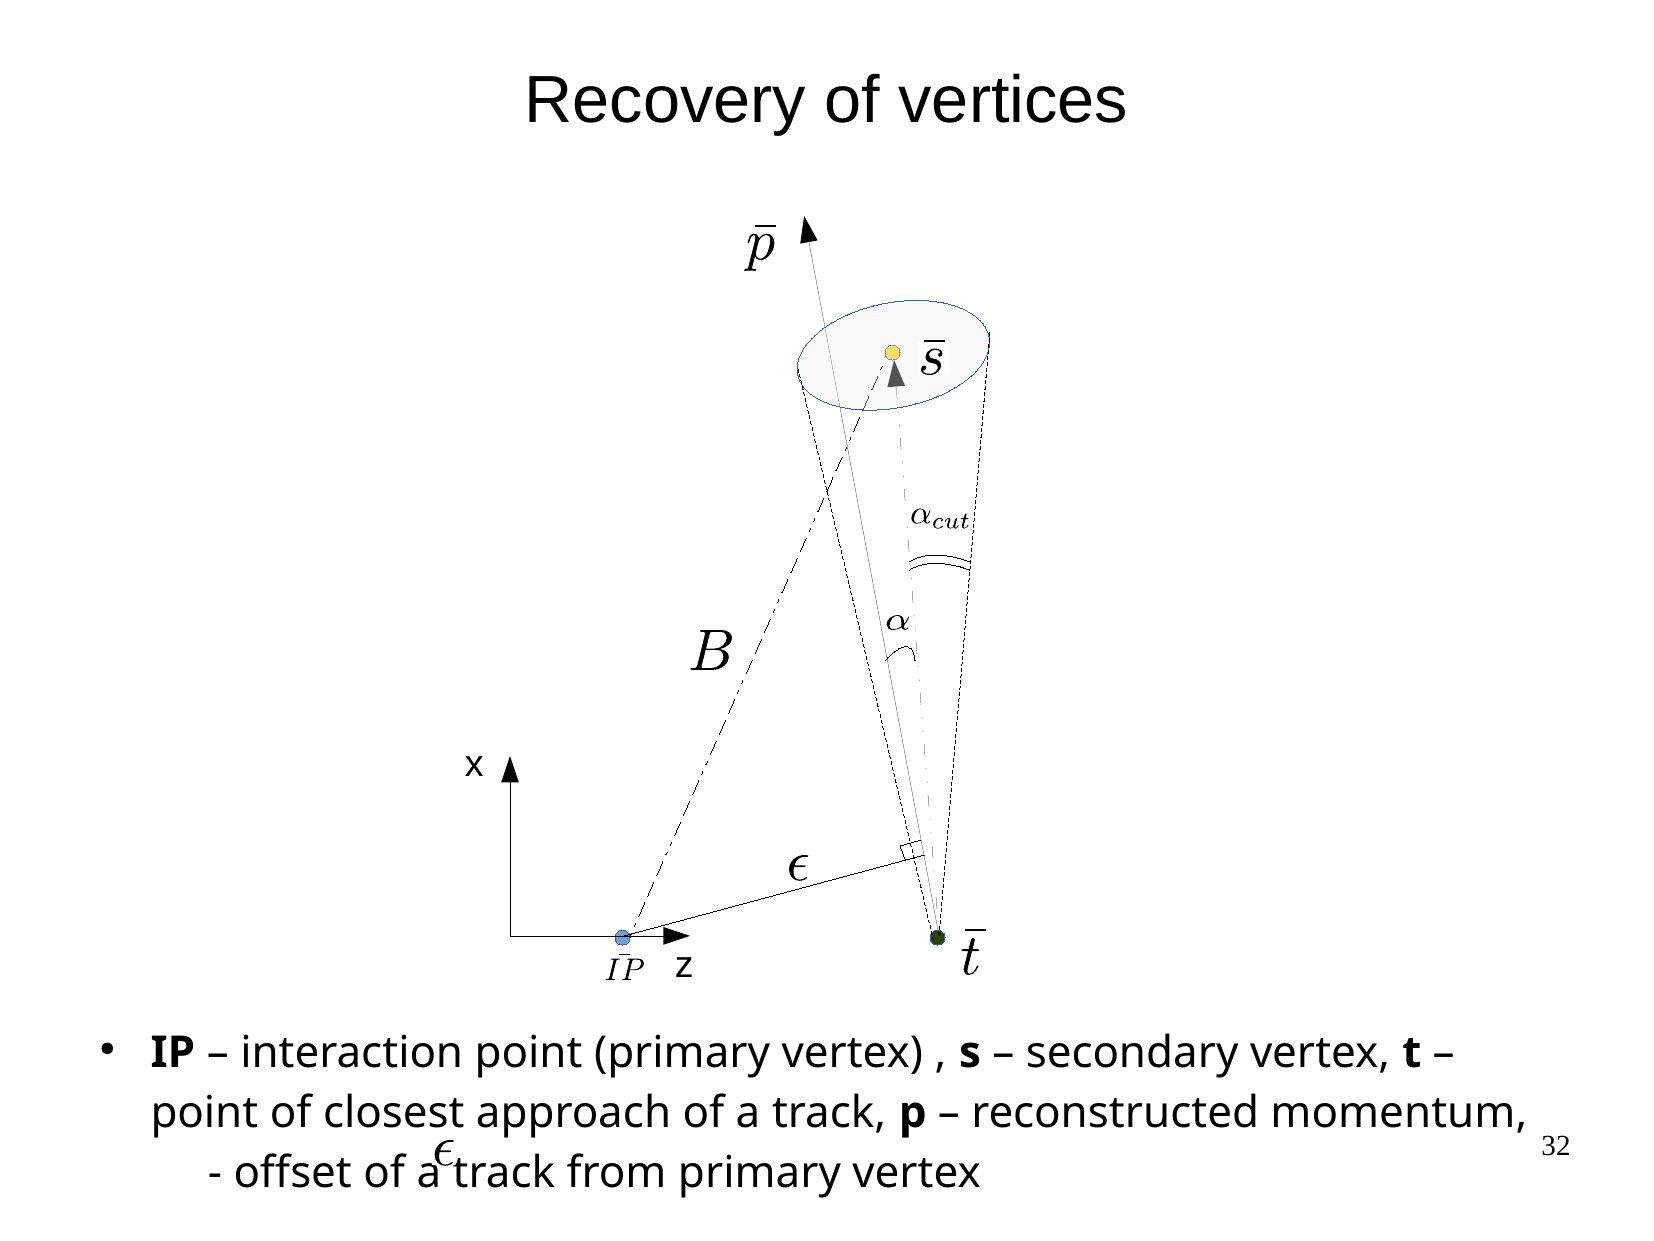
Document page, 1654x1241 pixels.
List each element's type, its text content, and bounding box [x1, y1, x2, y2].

text_box z [660, 935, 709, 993]
text_box [786, 855, 811, 881]
text_box [743, 225, 781, 271]
text_box [604, 954, 646, 980]
text_box [885, 615, 911, 631]
text_box [960, 929, 991, 976]
list IP – interaction point (primary vertex) , s – secondary vertex, t – point of closest approach of a track, p – reconstructed momentum, - offset of a track from primary vertex [82, 1020, 1531, 1201]
text_box [431, 1140, 456, 1166]
text_box [615, 930, 630, 936]
title Recovery of vertices [82, 46, 1571, 154]
text_box [930, 930, 946, 946]
text_box [797, 300, 990, 411]
text_box x [450, 735, 499, 792]
text_box [615, 937, 631, 946]
text_box [910, 508, 970, 529]
text_box [687, 630, 736, 670]
